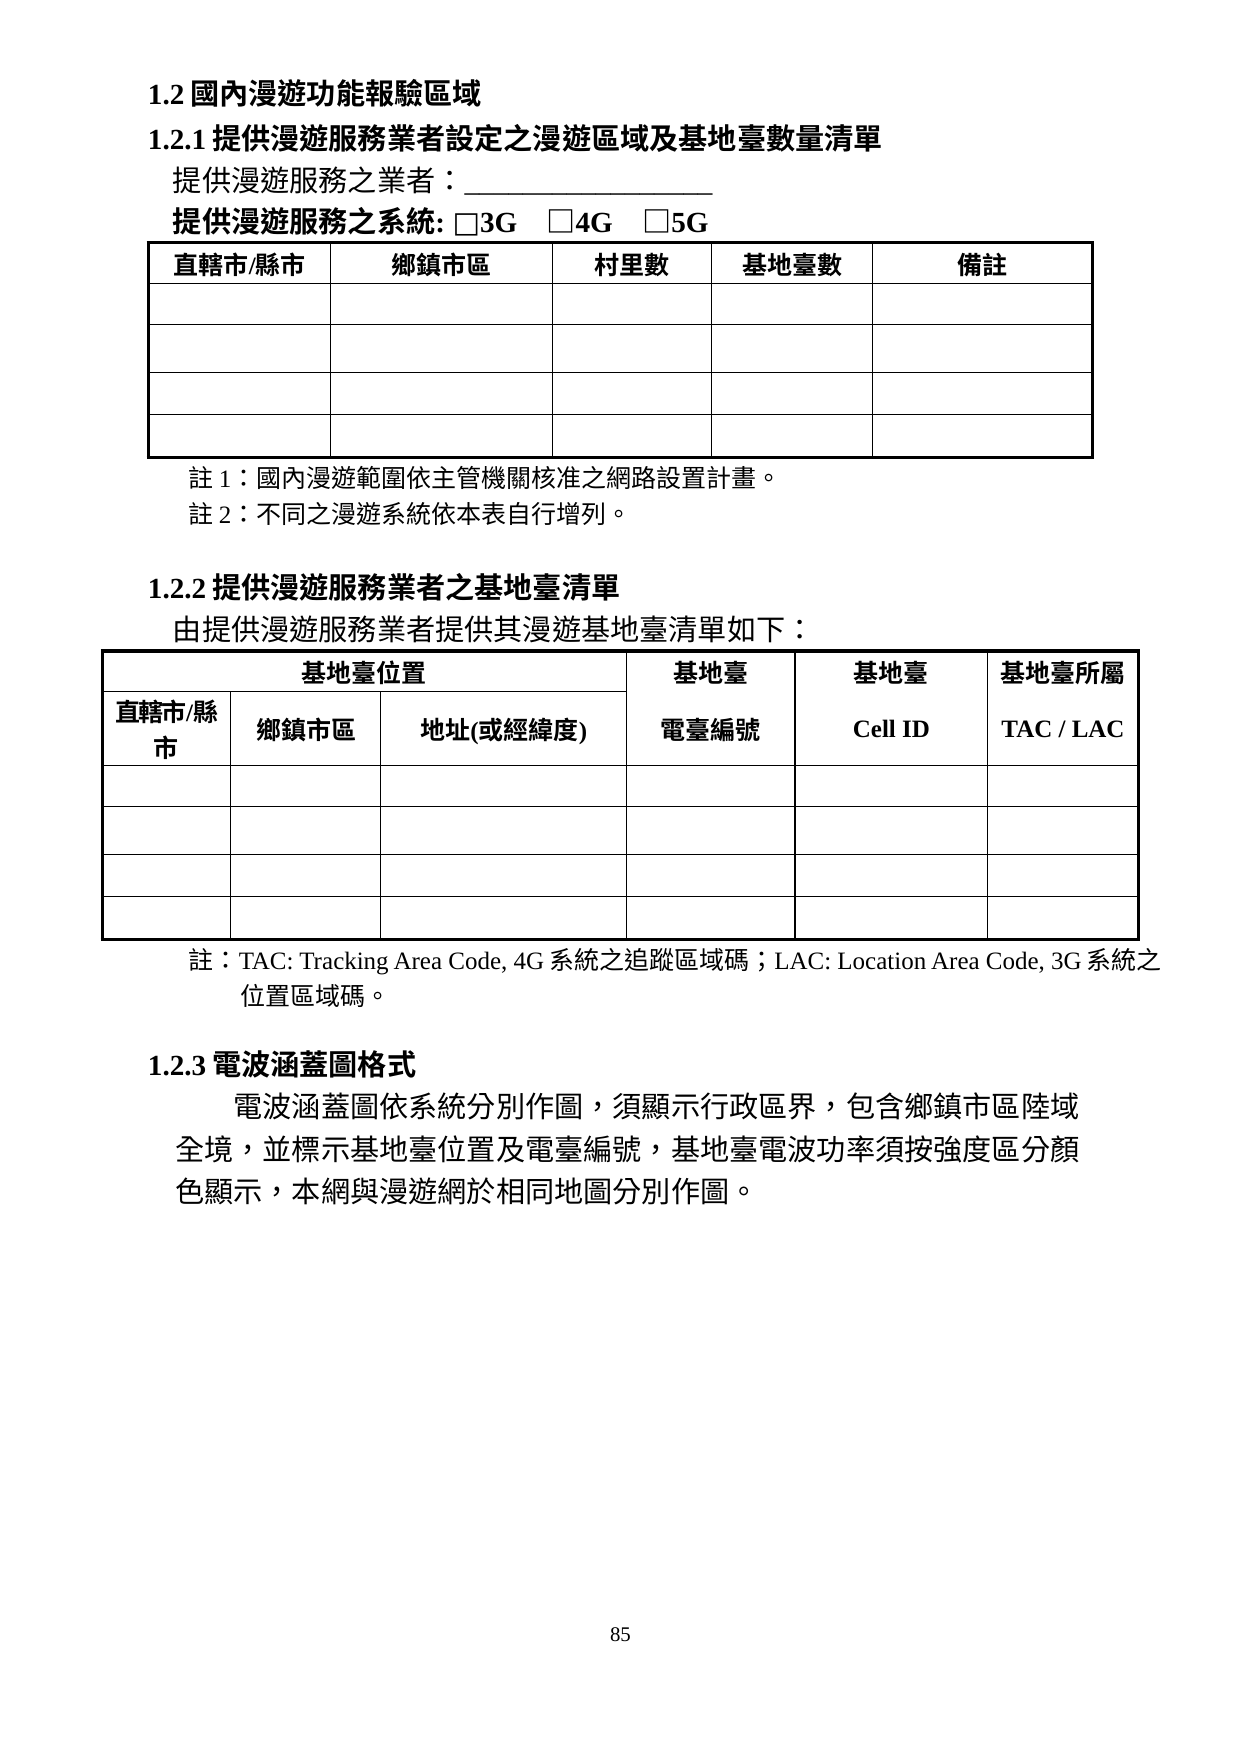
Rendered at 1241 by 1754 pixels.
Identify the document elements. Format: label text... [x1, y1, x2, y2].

table_cell [988, 766, 1137, 806]
table_cell [331, 373, 552, 414]
text 註2：不同之漫遊系統依本表自行增列。 [188, 495, 1093, 531]
table_cell [331, 284, 552, 324]
table_cell [873, 373, 1091, 414]
table_cell 直轄市/縣市 [104, 692, 230, 764]
table_cell [796, 897, 987, 937]
table_cell [873, 415, 1091, 456]
table_cell [381, 766, 626, 806]
table_cell [231, 855, 380, 896]
table_cell [796, 766, 987, 806]
table_cell [231, 766, 380, 806]
table_header 備註 [873, 244, 1091, 283]
table_cell [873, 284, 1091, 324]
table_cell [104, 766, 230, 806]
table_header 基地臺 [627, 653, 794, 691]
table_cell [150, 284, 330, 324]
table_cell [712, 373, 872, 414]
table_cell [796, 807, 987, 854]
text 1.2.2提供漫遊服務業者之基地臺清單 [148, 565, 1092, 607]
table_header 村里數 [553, 244, 711, 283]
table_header 基地臺所屬 [988, 653, 1137, 691]
table_header 基地臺數 [712, 244, 872, 283]
text 註：TAC: Tracking Area Code, 4G系統之追蹤區域碼；LAC: Location Area Code, 3G系統之位置區域碼。 [188, 941, 1167, 1013]
table_header 基地臺位置 [104, 653, 626, 691]
table_header 基地臺 [796, 653, 987, 691]
table_cell [627, 897, 794, 937]
table_cell 鄉鎮市區 [231, 692, 380, 764]
table_cell [988, 807, 1137, 854]
text 1.2.1提供漫遊服務業者設定之漫遊區域及基地臺數量清單 [148, 115, 1092, 158]
table_cell [150, 373, 330, 414]
table_cell [988, 897, 1137, 937]
table_cell [553, 415, 711, 456]
table_cell [331, 415, 552, 456]
table_cell [627, 855, 794, 896]
table_cell TAC / LAC [988, 691, 1137, 764]
table_header 鄉鎮市區 [331, 244, 552, 283]
table_cell [988, 855, 1137, 896]
table_cell [712, 325, 872, 372]
table_cell [104, 807, 230, 854]
table_cell 地址(或經緯度) [381, 692, 626, 764]
text 電波涵蓋圖依系統分別作圖，須顯示行政區界，包含鄉鎮市區陸域全境，並標示基地臺位置及電臺編號，基地臺電波功率須按強度區分顏色顯示，本網與漫遊網於相同地圖分別作圖。 [175, 1084, 1093, 1211]
table_header 直轄市/縣市 [150, 244, 330, 283]
table_cell [553, 284, 711, 324]
table_cell [331, 325, 552, 372]
text 註1：國內漫遊範圍依主管機關核准之網路設置計畫。 [188, 459, 1093, 495]
table_cell [231, 897, 380, 937]
text 1.2國內漫遊功能報驗區域 [148, 84, 1092, 109]
table_cell [712, 415, 872, 456]
table_cell [627, 807, 794, 854]
table_cell [104, 855, 230, 896]
table_cell [381, 807, 626, 854]
table_cell [712, 284, 872, 324]
table_cell [231, 807, 380, 854]
table_cell [553, 325, 711, 372]
table_cell [796, 855, 987, 896]
text 提供漫遊服務之系統: □3G □4G □5G [173, 199, 1092, 241]
table_cell [627, 766, 794, 806]
text 1.2.3電波涵蓋圖格式 [148, 1042, 1092, 1084]
table_cell Cell ID [796, 691, 987, 764]
table_cell [873, 325, 1091, 372]
table_cell [553, 373, 711, 414]
text 由提供漫遊服務業者提供其漫遊基地臺清單如下： [173, 607, 1093, 649]
table_cell [150, 325, 330, 372]
table_cell [104, 897, 230, 937]
text 提供漫遊服務之業者：_________________ [173, 158, 1092, 199]
table_cell [381, 855, 626, 896]
table_cell 電臺編號 [627, 691, 794, 764]
table_cell [381, 897, 626, 937]
table_cell [150, 415, 330, 456]
